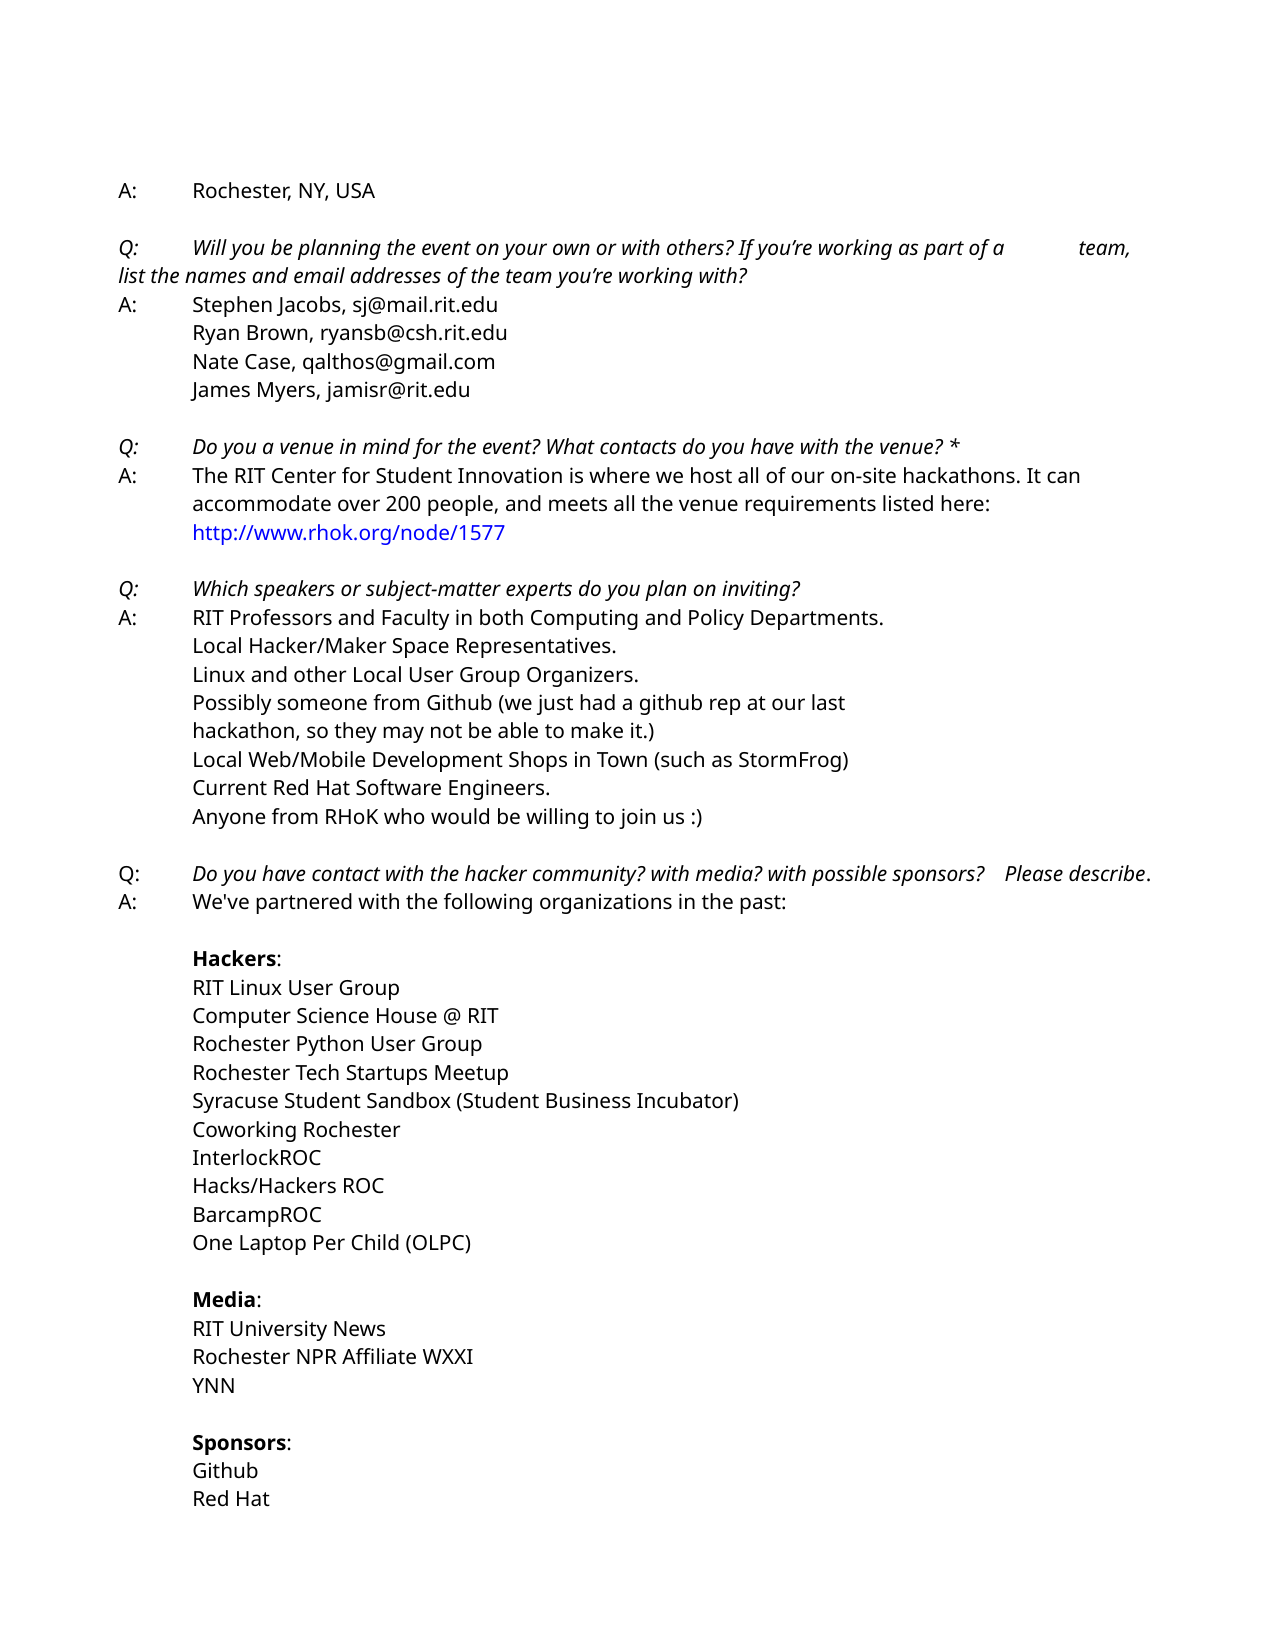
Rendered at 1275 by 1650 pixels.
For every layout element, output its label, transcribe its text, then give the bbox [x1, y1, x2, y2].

text Computer Science House @ RIT [118, 1001, 1157, 1029]
text Q: Do you have contact with the hacker community? with media? with possible sponsors? Please describe. [118, 859, 1157, 887]
text Q: Do you a venue in mind for the event? What contacts do you have with the venue? * [118, 432, 1157, 461]
text Media: [118, 1285, 1157, 1314]
text Red Hat [118, 1484, 1157, 1513]
text Q: Which speakers or subject-matter experts do you plan on inviting? [118, 574, 1157, 603]
text Linux and other Local User Group Organizers. [118, 660, 1157, 688]
text Current Red Hat Software Engineers. [118, 773, 1157, 802]
text One Laptop Per Child (OLPC) [118, 1228, 1157, 1257]
text Rochester Python User Group [118, 1029, 1157, 1058]
text YNN [118, 1371, 1157, 1399]
text A: We've partnered with the following organizations in the past: [118, 887, 1157, 916]
text InterlockROC [118, 1143, 1157, 1172]
text RIT Linux User Group [118, 973, 1157, 1001]
text Local Web/Mobile Development Shops in Town (such as StormFrog) [118, 745, 1157, 773]
text Sponsors: [118, 1428, 1157, 1456]
text Anyone from RHoK who would be willing to join us :) [118, 802, 1157, 830]
text James Myers, jamisr@rit.edu [118, 375, 1157, 404]
text BarcampROC [118, 1200, 1157, 1228]
text Nate Case, qalthos@gmail.com [118, 347, 1157, 375]
text Rochester Tech Startups Meetup [118, 1058, 1157, 1086]
text A: Stephen Jacobs, sj@mail.rit.edu [118, 290, 1157, 318]
text Github [118, 1456, 1157, 1484]
text Q: Will you be planning the event on your own or with others? If you’re working as part of a team, list the names and email addresses of the team you’re working with? [118, 233, 1157, 290]
text Rochester NPR Affiliate WXXI [118, 1342, 1157, 1371]
text Syracuse Student Sandbox (Student Business Incubator) [118, 1086, 1157, 1115]
text Ryan Brown, ryansb@csh.rit.edu [118, 318, 1157, 347]
text A: Rochester, NY, USA [118, 176, 1157, 205]
text hackathon, so they may not be able to make it.) [118, 717, 1157, 745]
text Coworking Rochester [118, 1115, 1157, 1143]
text Hackers: [118, 944, 1157, 973]
text A: The RIT Center for Student Innovation is where we host all of our on-site hackathons. It can accommodate over 200 people, and meets all the venue requirements listed here: http://www.rhok.org/node/1577 [118, 461, 1157, 546]
text Local Hacker/Maker Space Representatives. [118, 631, 1157, 660]
text A: RIT Professors and Faculty in both Computing and Policy Departments. [118, 603, 1157, 631]
text Hacks/Hackers ROC [118, 1172, 1157, 1200]
text Possibly someone from Github (we just had a github rep at our last [118, 688, 1157, 717]
text RIT University News [118, 1314, 1157, 1342]
